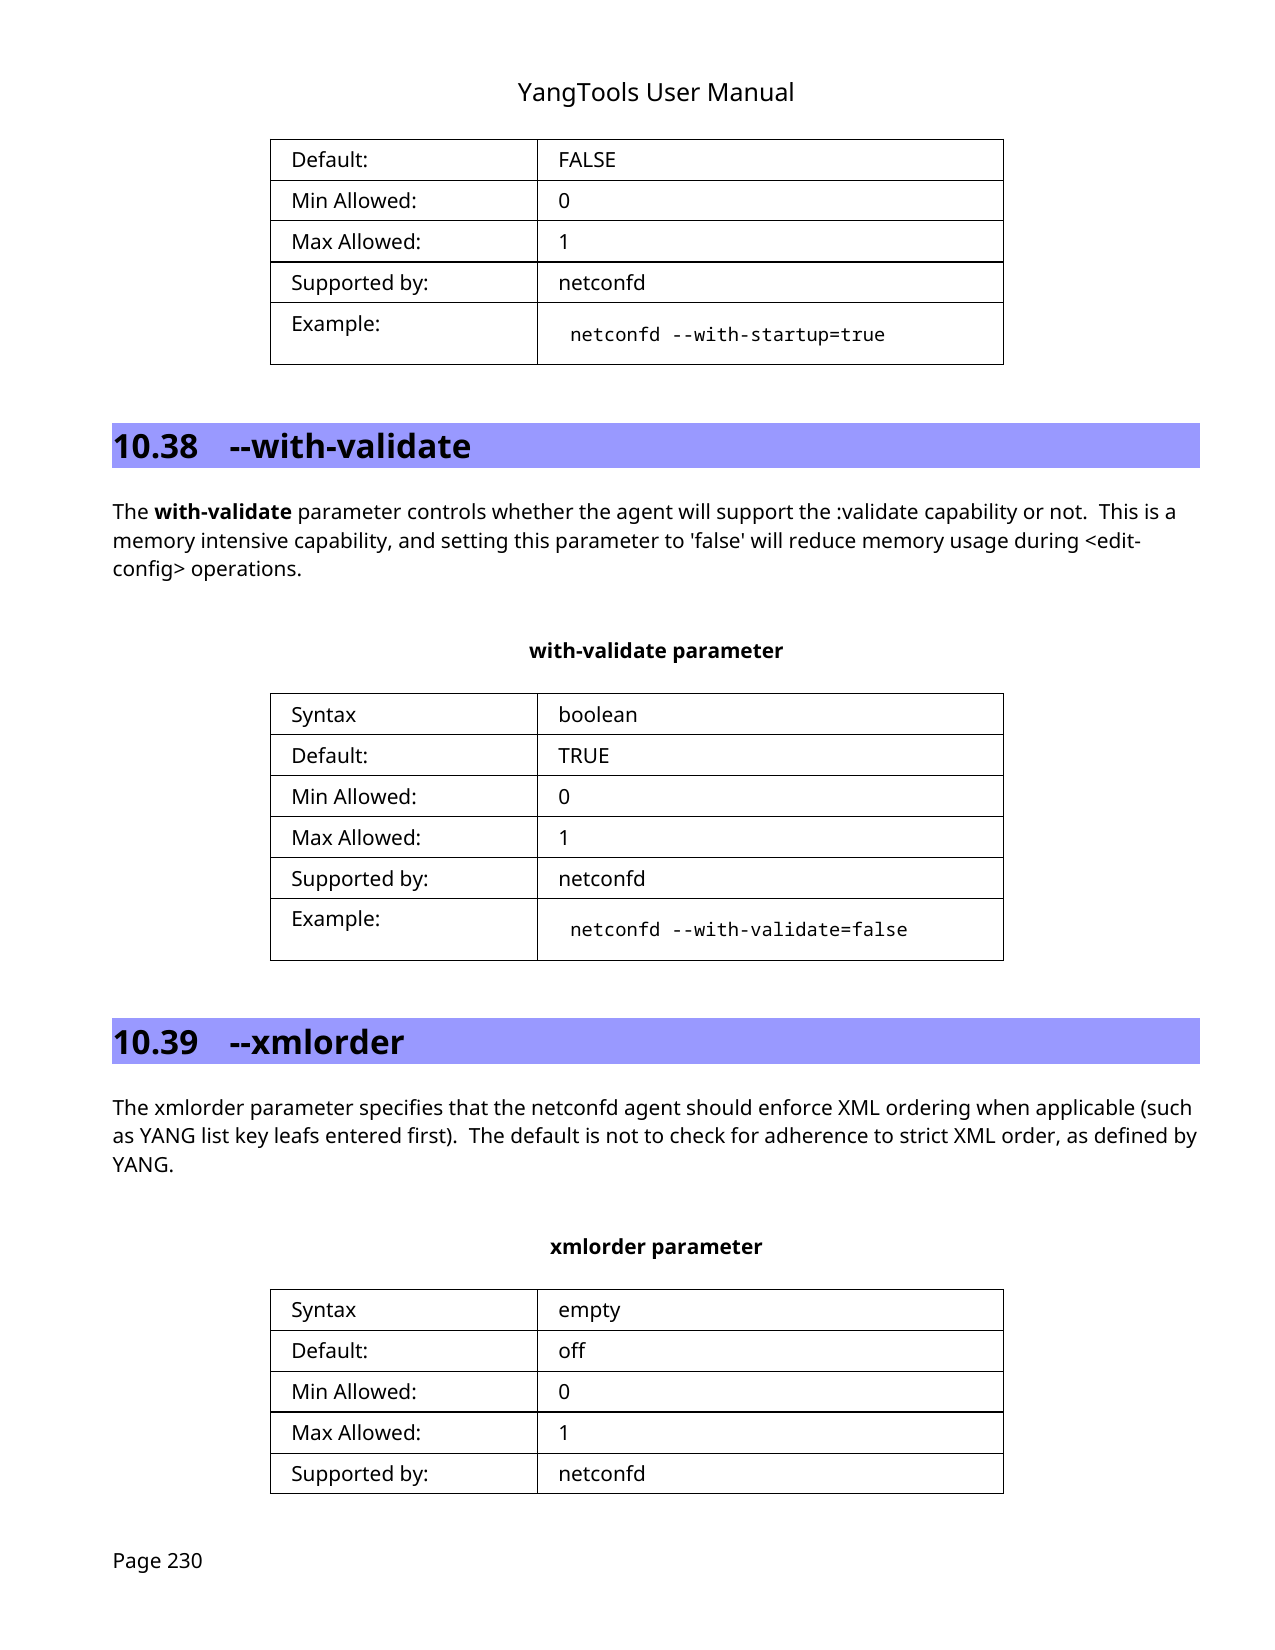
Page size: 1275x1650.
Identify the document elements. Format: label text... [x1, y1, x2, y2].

subtitle with-validate parameter [127, 636, 1185, 665]
text The xmlorder parameter specifies that the netconfd agent should enforce XML ordering when applicable (such as YANG list key leafs entered first). The default is not to check for adherence to strict XML order, as defined by YANG. [112, 1093, 1200, 1178]
table_cell Min Allowed: [271, 181, 537, 220]
subtitle --xmlorder [112, 1018, 1200, 1064]
table_cell 1 [538, 817, 1003, 857]
table_cell Default: [271, 1331, 537, 1371]
table_cell Max Allowed: [271, 817, 537, 857]
table_cell Default: [271, 140, 537, 179]
table_cell netconfd [538, 263, 1003, 302]
table_cell Supported by: [271, 1454, 537, 1493]
table_cell Max Allowed: [271, 1413, 537, 1452]
table_cell 0 [538, 1372, 1003, 1411]
table_cell netconfd [538, 858, 1003, 898]
table_header boolean [538, 694, 1003, 734]
table_cell Min Allowed: [271, 1372, 537, 1411]
table_cell Example: [271, 899, 537, 960]
table_cell Supported by: [271, 263, 537, 302]
table_cell Min Allowed: [271, 776, 537, 816]
text The with-validate parameter controls whether the agent will support the :validate capability or not. This is a memory intensive capability, and setting this parameter to 'false' will reduce memory usage during <edit-config> operations. [112, 497, 1200, 583]
table_cell 0 [538, 776, 1003, 816]
table_cell Default: [271, 735, 537, 775]
table_cell off [538, 1331, 1003, 1371]
table_cell netconfd --with-startup=true [538, 303, 1003, 364]
table_cell Max Allowed: [271, 221, 537, 261]
table_cell Supported by: [271, 858, 537, 898]
table_cell TRUE [538, 735, 1003, 775]
subtitle --with-validate [112, 423, 1200, 468]
table_cell 1 [538, 221, 1003, 261]
table_header empty [538, 1290, 1003, 1329]
table_cell Example: [271, 303, 537, 364]
table_cell 1 [538, 1413, 1003, 1452]
table_cell 0 [538, 181, 1003, 220]
table_cell netconfd [538, 1454, 1003, 1493]
table_header Syntax [271, 1290, 537, 1329]
table_header Syntax [271, 694, 537, 734]
table_cell FALSE [538, 140, 1003, 179]
subtitle xmlorder parameter [127, 1232, 1185, 1260]
table_cell netconfd --with-validate=false [538, 899, 1003, 960]
